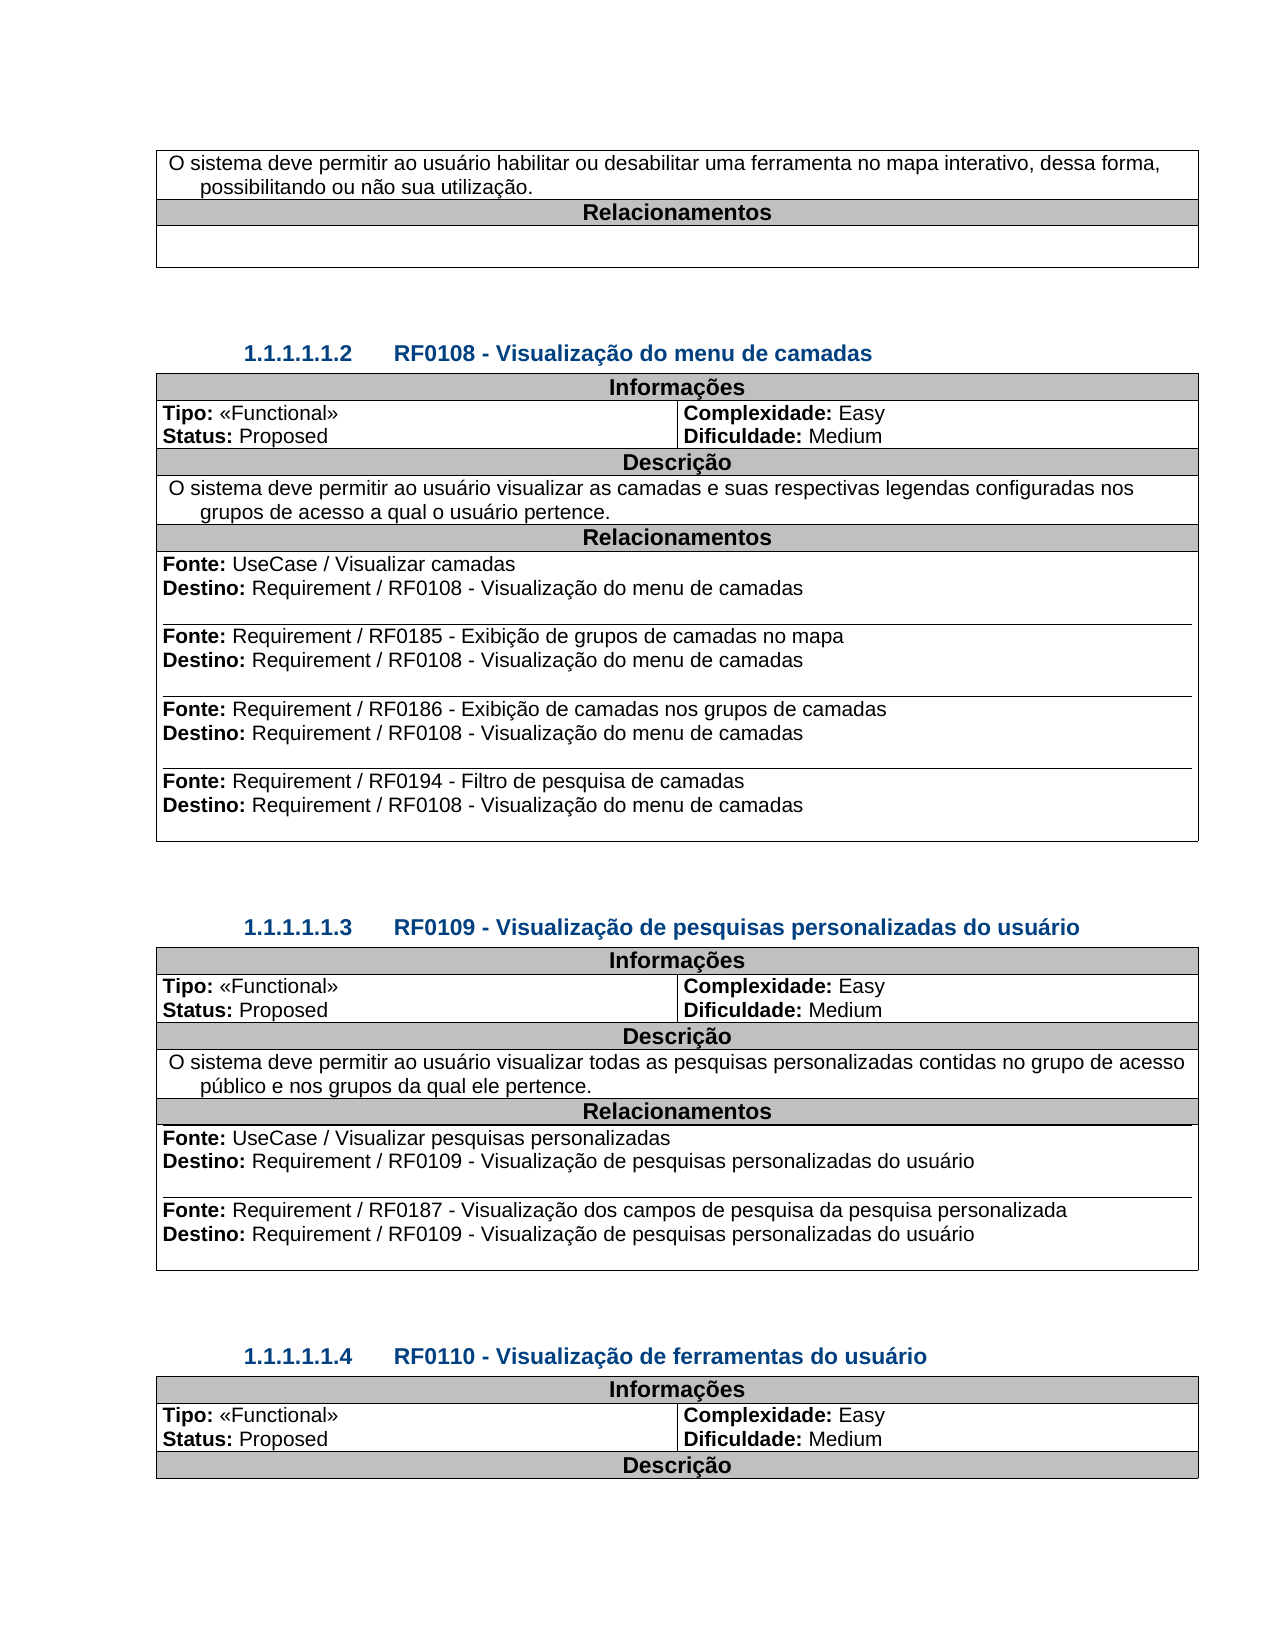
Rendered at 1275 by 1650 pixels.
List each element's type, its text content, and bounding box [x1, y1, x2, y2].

table_cell Tipo: «Functional» Status: Proposed [157, 401, 677, 448]
table_cell Tipo: «Functional» Status: Proposed [157, 1404, 677, 1451]
table_cell Relacionamentos [157, 525, 1198, 551]
table_header Fonte: UseCase / Visualizar camadas Destino: Requirement / RF0108 - Visualização do menu de camadas [163, 552, 1192, 623]
table_cell [157, 552, 1198, 841]
table_cell O sistema deve permitir ao usuário visualizar todas as pesquisas personalizadas contidas no grupo de acesso público e nos grupos da qual ele pertence. [157, 1050, 1198, 1097]
table_header Informações [157, 948, 1198, 974]
table_cell [157, 226, 1198, 267]
table_cell Fonte: Requirement / RF0186 - Exibição de camadas nos grupos de camadas Destino: Requirement / RF0108 - Visualização do menu de camadas [163, 697, 1192, 768]
table_cell Fonte: Requirement / RF0185 - Exibição de grupos de camadas no mapa Destino: Requirement / RF0108 - Visualização do menu de camadas [163, 625, 1192, 696]
table_cell Descrição [157, 1452, 1198, 1478]
table_cell Relacionamentos [157, 1099, 1198, 1124]
table_cell Fonte: Requirement / RF0187 - Visualização dos campos de pesquisa da pesquisa personalizada Destino: Requirement / RF0109 - Visualização de pesquisas personalizadas do usuário [163, 1198, 1192, 1269]
subtitle RF0110 - Visualização de ferramentas do usuário [244, 1343, 1125, 1369]
table_cell Complexidade: Easy Dificuldade: Medium [678, 401, 1198, 448]
table_cell Fonte: Requirement / RF0194 - Filtro de pesquisa de camadas Destino: Requirement / RF0108 - Visualização do menu de camadas [163, 769, 1192, 841]
subtitle RF0108 - Visualização do menu de camadas [244, 340, 1125, 367]
table_cell O sistema deve permitir ao usuário visualizar as camadas e suas respectivas legendas configuradas nos grupos de acesso a qual o usuário pertence. [157, 476, 1198, 524]
subtitle RF0109 - Visualização de pesquisas personalizadas do usuário [244, 914, 1125, 941]
table_header Informações [157, 1377, 1198, 1403]
table_cell [157, 1125, 1198, 1270]
table_cell Tipo: «Functional» Status: Proposed [157, 975, 677, 1022]
table_cell Complexidade: Easy Dificuldade: Medium [678, 1404, 1198, 1451]
table_header Fonte: UseCase / Visualizar pesquisas personalizadas Destino: Requirement / RF0109 - Visualização de pesquisas personalizadas do usuário [163, 1126, 1192, 1197]
table_cell Descrição [157, 1023, 1198, 1049]
table_cell Relacionamentos [157, 200, 1198, 225]
table_header Informações [157, 374, 1198, 400]
table_cell Complexidade: Easy Dificuldade: Medium [678, 975, 1198, 1022]
table_cell Descrição [157, 449, 1198, 475]
table_cell O sistema deve permitir ao usuário habilitar ou desabilitar uma ferramenta no mapa interativo, dessa forma, possibilitando ou não sua utilização. [157, 151, 1198, 198]
